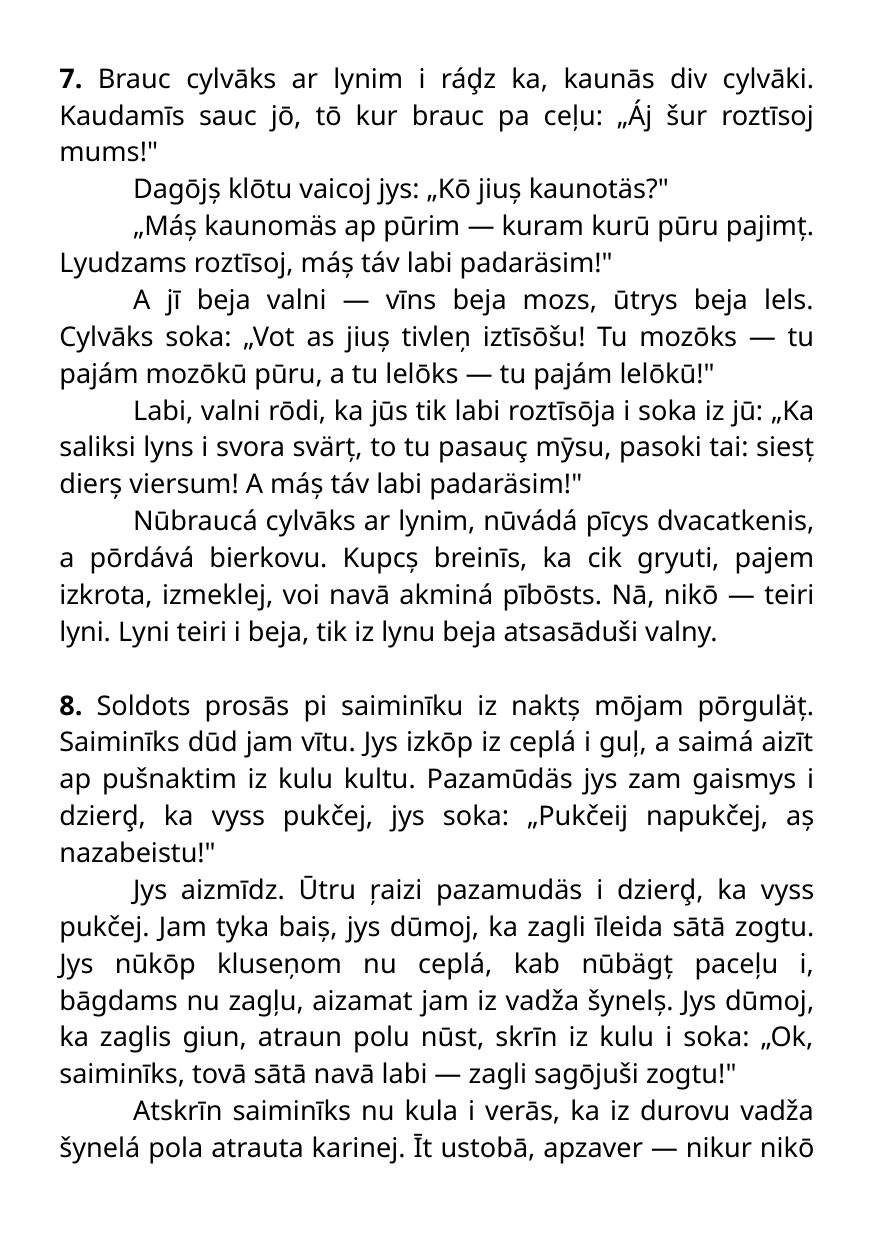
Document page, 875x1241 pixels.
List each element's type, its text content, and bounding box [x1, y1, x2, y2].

text Atskrīn saiminīks nu kula i verās, ka iz durovu vadža šynelá pola atrauta karinej. Īt ustobā, apzaver — nikur nikō [59, 1092, 815, 1165]
text 8. Soldots prosās pi saiminīku iz naktș mōjam pōrguläț. Saiminīks dūd jam vītu. Jys izkōp iz ceplá i guļ, a saimá aizīt ap pušnaktim iz kulu kultu. Pazamūdäs jys zam gaismys i dzierḑ, ka vyss pukčej, jys soka: „Pukčeij napukčej, aș nazabeistu!" [59, 686, 815, 870]
text Dagōjș klōtu vaicoj jys: „Kō jiuș kaunotäs?" [59, 170, 815, 207]
text A jī beja valni — vīns beja mozs, ūtrys beja lels. Cylvāks soka: „Vot as jiuș tivleņ iztīsōšu! Tu mozōks — tu pajám mozōkū pūru, a tu lelōks — tu pajám lelōkū!" [59, 280, 815, 391]
text Nūbraucá cylvāks ar lynim, nūvádá pīcys dvacatkenis, a pōrdává bierkovu. Kupcș breinīs, ka cik gryuti, pajem izkrota, izmeklej, voi navā akminá pībōsts. Nā, nikō — teiri lyni. Lyni teiri i beja, tik iz lynu beja atsasāduši valny. [59, 502, 815, 649]
text Jys aizmīdz. Ūtru ŗaizi pazamudäs i dzierḑ, ka vyss pukčej. Jam tyka baiș, jys dūmoj, ka zagli īleida sātā zogtu. Jys nūkōp kluseņom nu ceplá, kab nūbägț paceļu i, bāgdams nu zagļu, aizamat jam iz vadža šynelș. Jys dūmoj, ka zaglis giun, atraun polu nūst, skrīn iz kulu i soka: „Ok, saiminīks, tovā sātā navā labi — zagli sagōjuši zogtu!" [59, 870, 815, 1092]
text Labi, valni rōdi, ka jūs tik labi roztīsōja i soka iz jū: „Ka saliksi lyns i svora svärț, to tu pasauç mȳsu, pasoki tai: siesț dierș viersum! A máș táv labi padaräsim!" [59, 391, 815, 502]
text 7. Brauc cylvāks ar lynim i ráḑz ka, kaunās div cylvāki. Kaudamīs sauc jō, tō kur brauc pa ceļu: „Áj šur roztīsoj mums!" [59, 59, 815, 170]
text „Máș kaunomäs ap pūrim — kuram kurū pūru pajimț. Lyudzams roztīsoj, máș táv labi padaräsim!" [59, 207, 815, 280]
